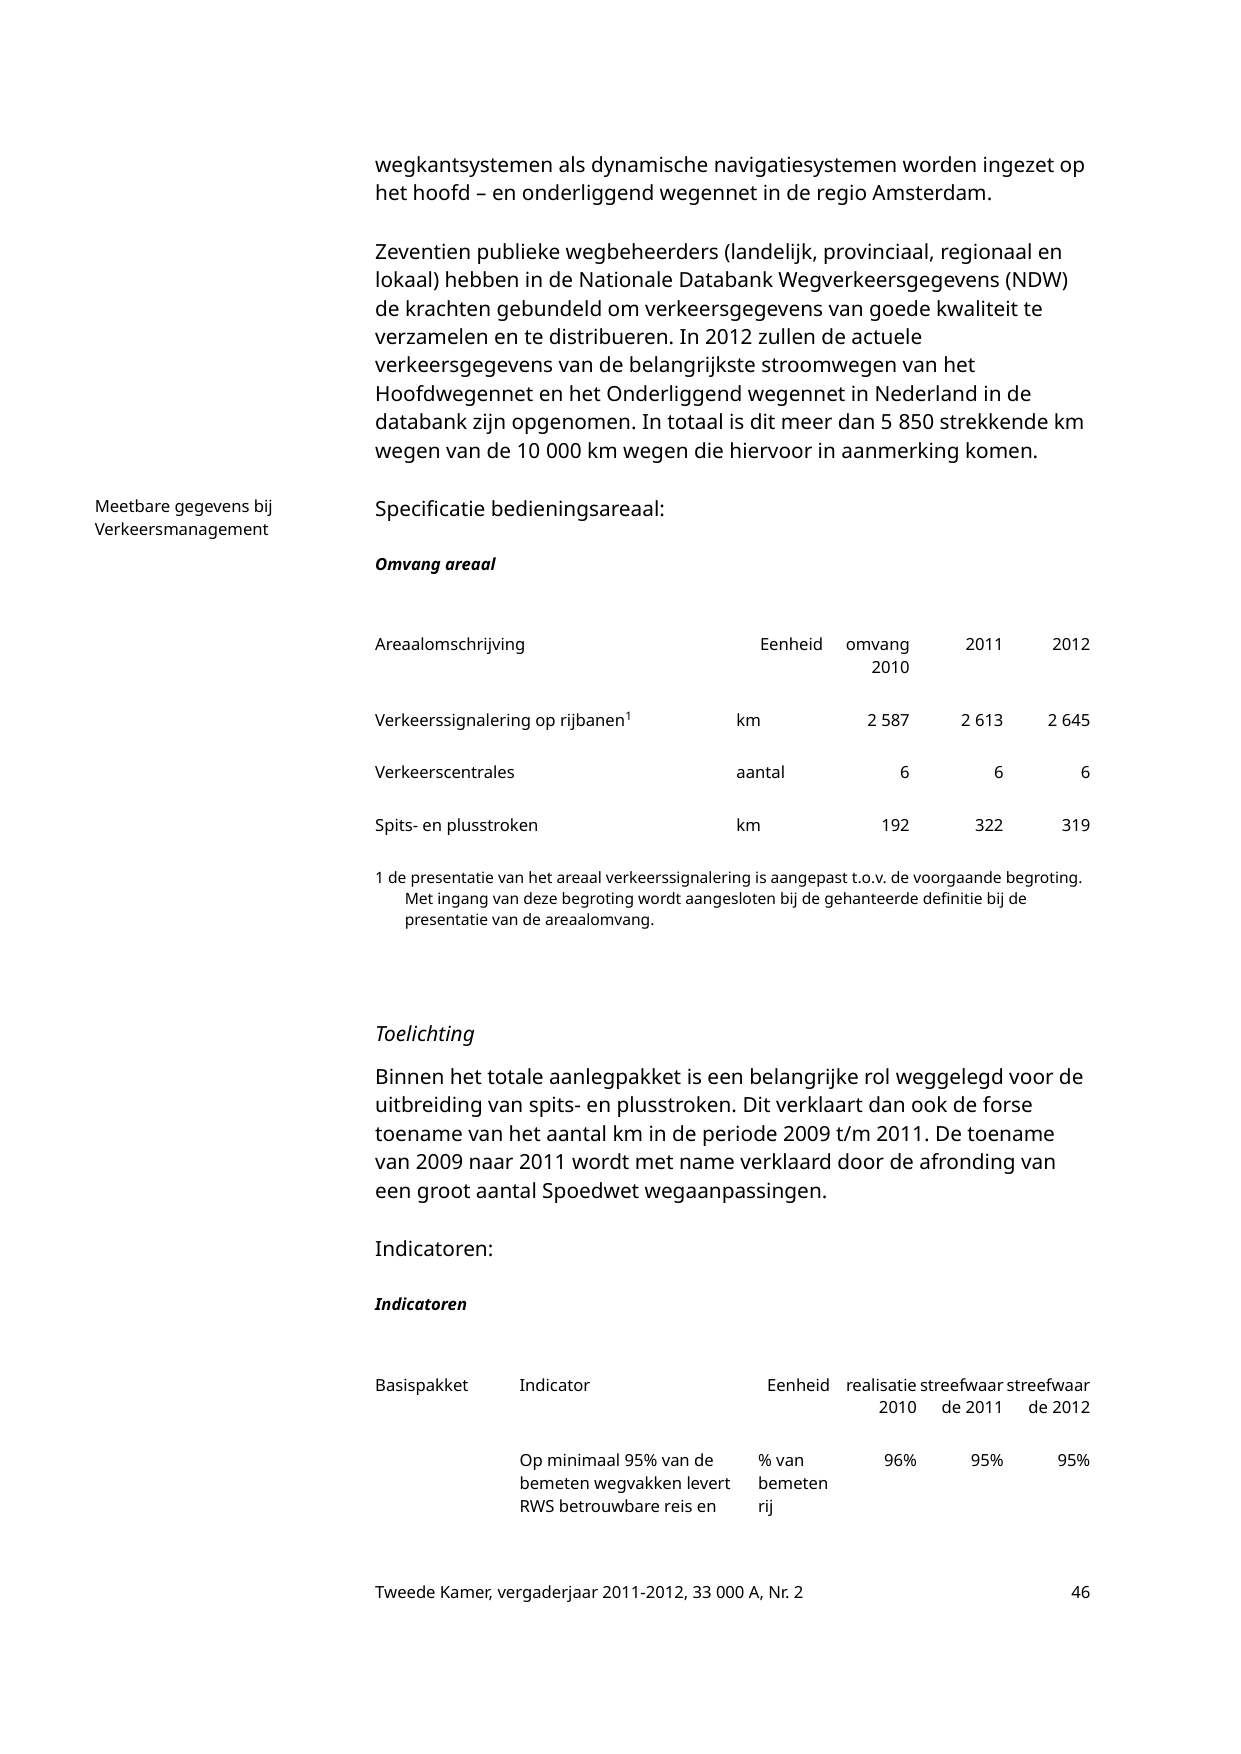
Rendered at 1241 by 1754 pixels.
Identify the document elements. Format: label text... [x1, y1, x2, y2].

table_cell 2 587 [823, 708, 909, 761]
table_cell 95% [1003, 1449, 1090, 1517]
table_header realisatie 2010 [830, 1373, 917, 1449]
table_cell 6 [1003, 761, 1090, 814]
table_header Indicator [519, 1373, 758, 1449]
text Omvang areaal [375, 552, 1090, 575]
table_cell Op minimaal 95% van de bemeten wegvakken levert RWS betrouwbare reis en [519, 1449, 758, 1517]
table_cell aantal [736, 761, 823, 814]
text Meetbare gegevens bij Verkeersmanagement [94, 494, 328, 540]
table_cell % van bemeten rij [758, 1449, 830, 1517]
text Specificatie bedieningsareaal: [375, 494, 1090, 523]
table_header streefwaarde 2012 [1003, 1373, 1090, 1449]
table_cell 6 [823, 761, 909, 814]
table_cell 322 [910, 814, 1003, 866]
table_header Areaalomschrijving [375, 633, 736, 708]
text Indicatoren [375, 1293, 1090, 1315]
table_cell Spits- en plusstroken [375, 814, 736, 866]
table_cell km [736, 814, 823, 866]
text Binnen het totale aanlegpakket is een belangrijke rol weggelegd voor de uitbreiding van spits- en plusstroken. Dit verklaart dan ook de forse toename van het aantal km in de periode 2009 t/m 2011. De toename van 2009 naar 2011 wordt met name verklaard door de afronding van een groot aantal Spoedwet wegaanpassingen. [375, 1062, 1090, 1204]
table_cell 1 de presentatie van het areaal verkeerssignalering is aangepast t.o.v. de voorgaande begroting. Met ingang van deze begroting wordt aangesloten bij de gehanteerde definitie bij de presentatie van de areaalomvang. [375, 866, 1090, 960]
table_header 2012 [1003, 633, 1090, 708]
table_cell 2 613 [910, 708, 1003, 761]
table_header 2011 [910, 633, 1003, 708]
table_header Eenheid [758, 1373, 830, 1449]
table_cell [375, 1449, 519, 1517]
text wegkantsystemen als dynamische navigatiesystemen worden ingezet op het hoofd – en onderliggend wegennet in de regio Amsterdam. [375, 150, 1090, 207]
table_cell km [736, 708, 823, 761]
table_header Basispakket [375, 1373, 519, 1449]
table_cell 2 645 [1003, 708, 1090, 761]
table_header Eenheid [736, 633, 823, 708]
table_cell 96% [830, 1449, 917, 1517]
table_header omvang 2010 [823, 633, 909, 708]
table_cell Verkeerssignalering op rijbanen1 [375, 708, 736, 761]
table_cell Verkeerscentrales [375, 761, 736, 814]
text Zeventien publieke wegbeheerders (landelijk, provinciaal, regionaal en lokaal) hebben in de Nationale Databank Wegverkeersgegevens (NDW) de krachten gebundeld om verkeersgegevens van goede kwaliteit te verzamelen en te distribueren. In 2012 zullen de actuele verkeersgegevens van de belangrijkste stroomwegen van het Hoofdwegennet en het Onderliggend wegennet in Nederland in de databank zijn opgenomen. In totaal is dit meer dan 5 850 strekkende km wegen van de 10 000 km wegen die hiervoor in aanmerking komen. [375, 237, 1090, 464]
text Indicatoren: [375, 1234, 1090, 1263]
table_cell 95% [917, 1449, 1003, 1517]
table_cell 6 [910, 761, 1003, 814]
table_cell 192 [823, 814, 909, 866]
text Toelichting [375, 1019, 1090, 1047]
table_cell 319 [1003, 814, 1090, 866]
table_header streefwaarde 2011 [917, 1373, 1003, 1449]
